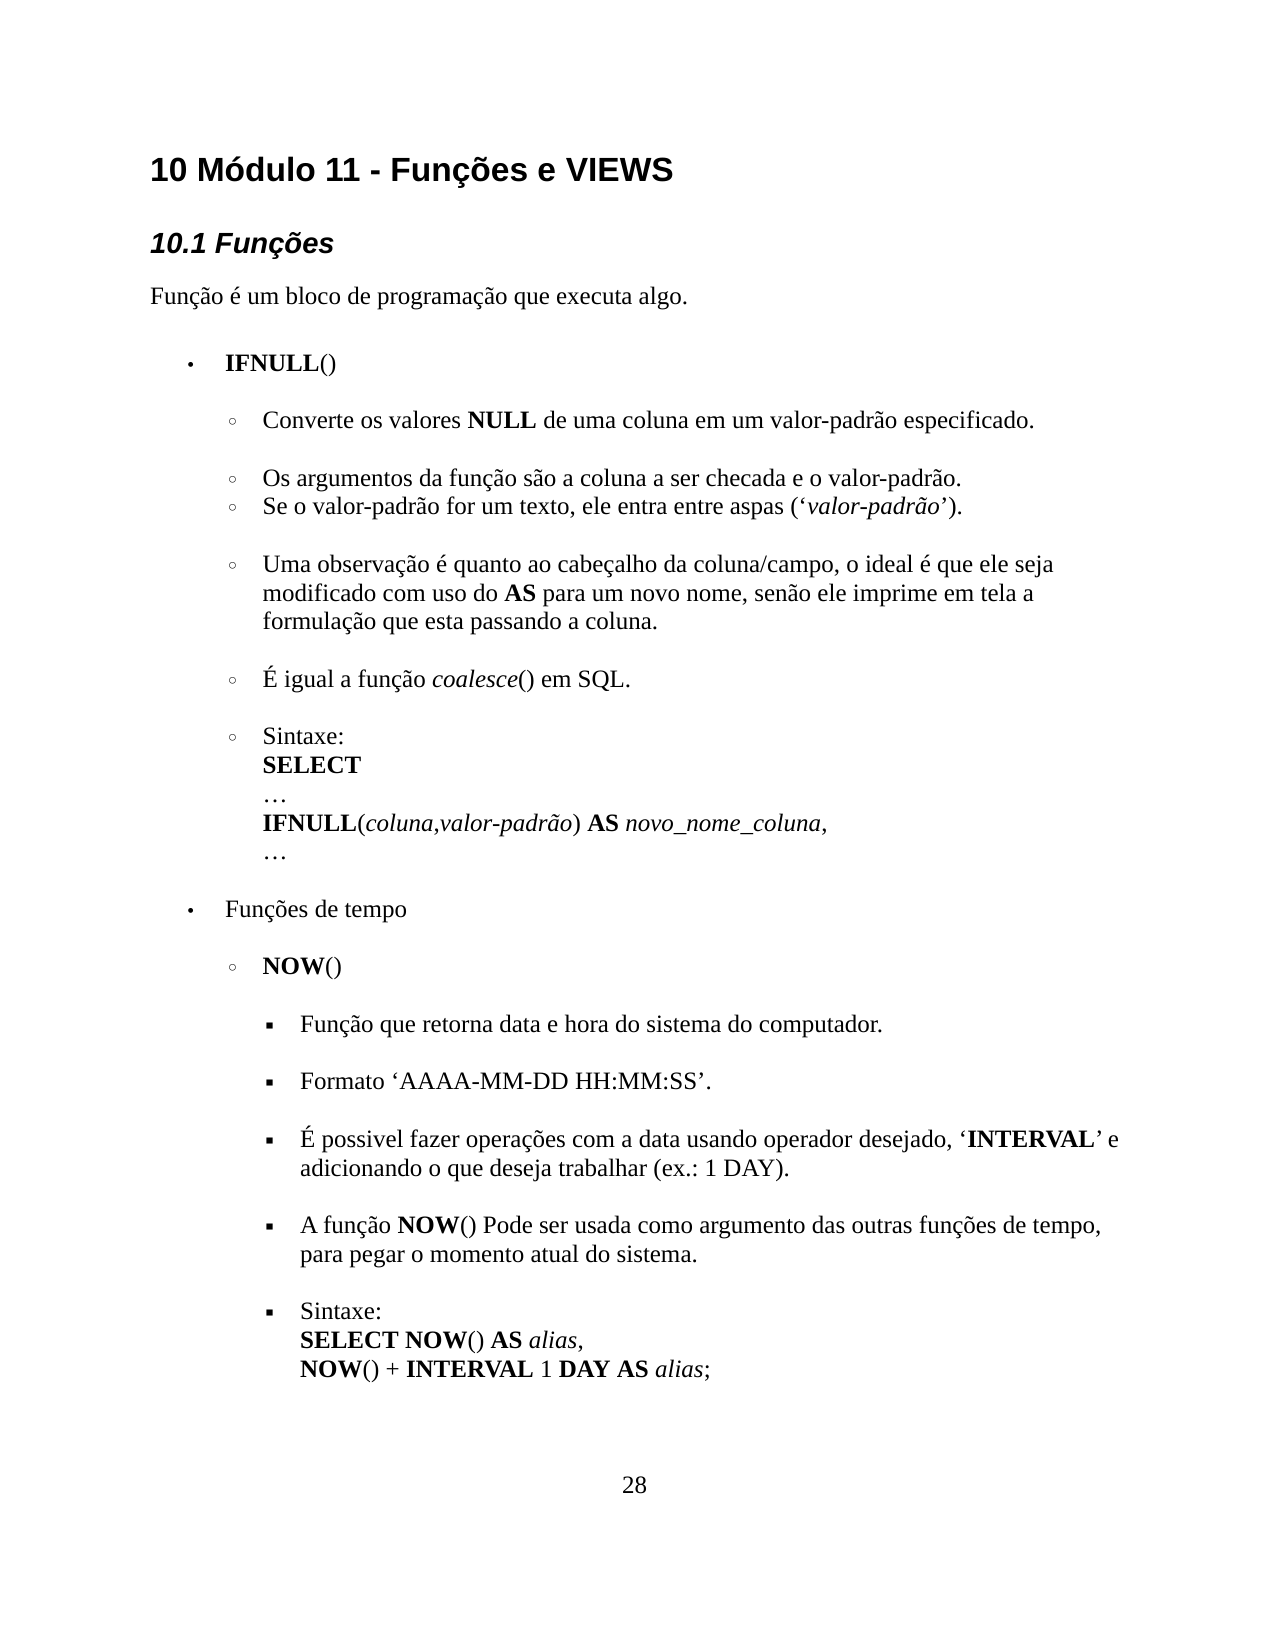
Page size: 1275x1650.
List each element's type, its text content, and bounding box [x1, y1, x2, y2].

subtitle 10.1 Funções [150, 226, 1125, 260]
list Funções de tempo [187, 894, 1125, 951]
subtitle 10 Módulo 11 - Funções e VIEWS [150, 150, 1125, 189]
list Se o valor-padrão for um texto, ele entra entre aspas (‘valor-padrão’). [225, 491, 1125, 549]
list A função NOW() Pode ser usada como argumento das outras funções de tempo, para pegar o momento atual do sistema. [262, 1210, 1125, 1296]
list Uma observação é quanto ao cabeçalho da coluna/campo, o ideal é que ele seja modificado com uso do AS para um novo nome, senão ele imprime em tela a formulação que esta passando a coluna. [225, 549, 1125, 664]
list É possivel fazer operações com a data usando operador desejado, ‘INTERVAL’ e adicionando o que deseja trabalhar (ex.: 1 DAY). [262, 1124, 1125, 1210]
list É igual a função coalesce() em SQL. [225, 664, 1125, 721]
list Sintaxe: SELECT … IFNULL(coluna,valor-padrão) AS novo_nome_coluna, … [225, 721, 1125, 894]
list NOW() [225, 951, 1125, 1009]
list IFNULL() [187, 348, 1125, 405]
list Os argumentos da função são a coluna a ser checada e o valor-padrão. [225, 463, 1125, 491]
list Sintaxe: SELECT NOW() AS alias, NOW() + INTERVAL 1 DAY AS alias; [262, 1296, 1125, 1411]
list Formato ‘AAAA-MM-DD HH:MM:SS’. [262, 1066, 1125, 1124]
list Converte os valores NULL de uma coluna em um valor-padrão especificado. [225, 405, 1125, 463]
text Função é um bloco de programação que executa algo. [150, 281, 1125, 339]
list Função que retorna data e hora do sistema do computador. [262, 1009, 1125, 1066]
